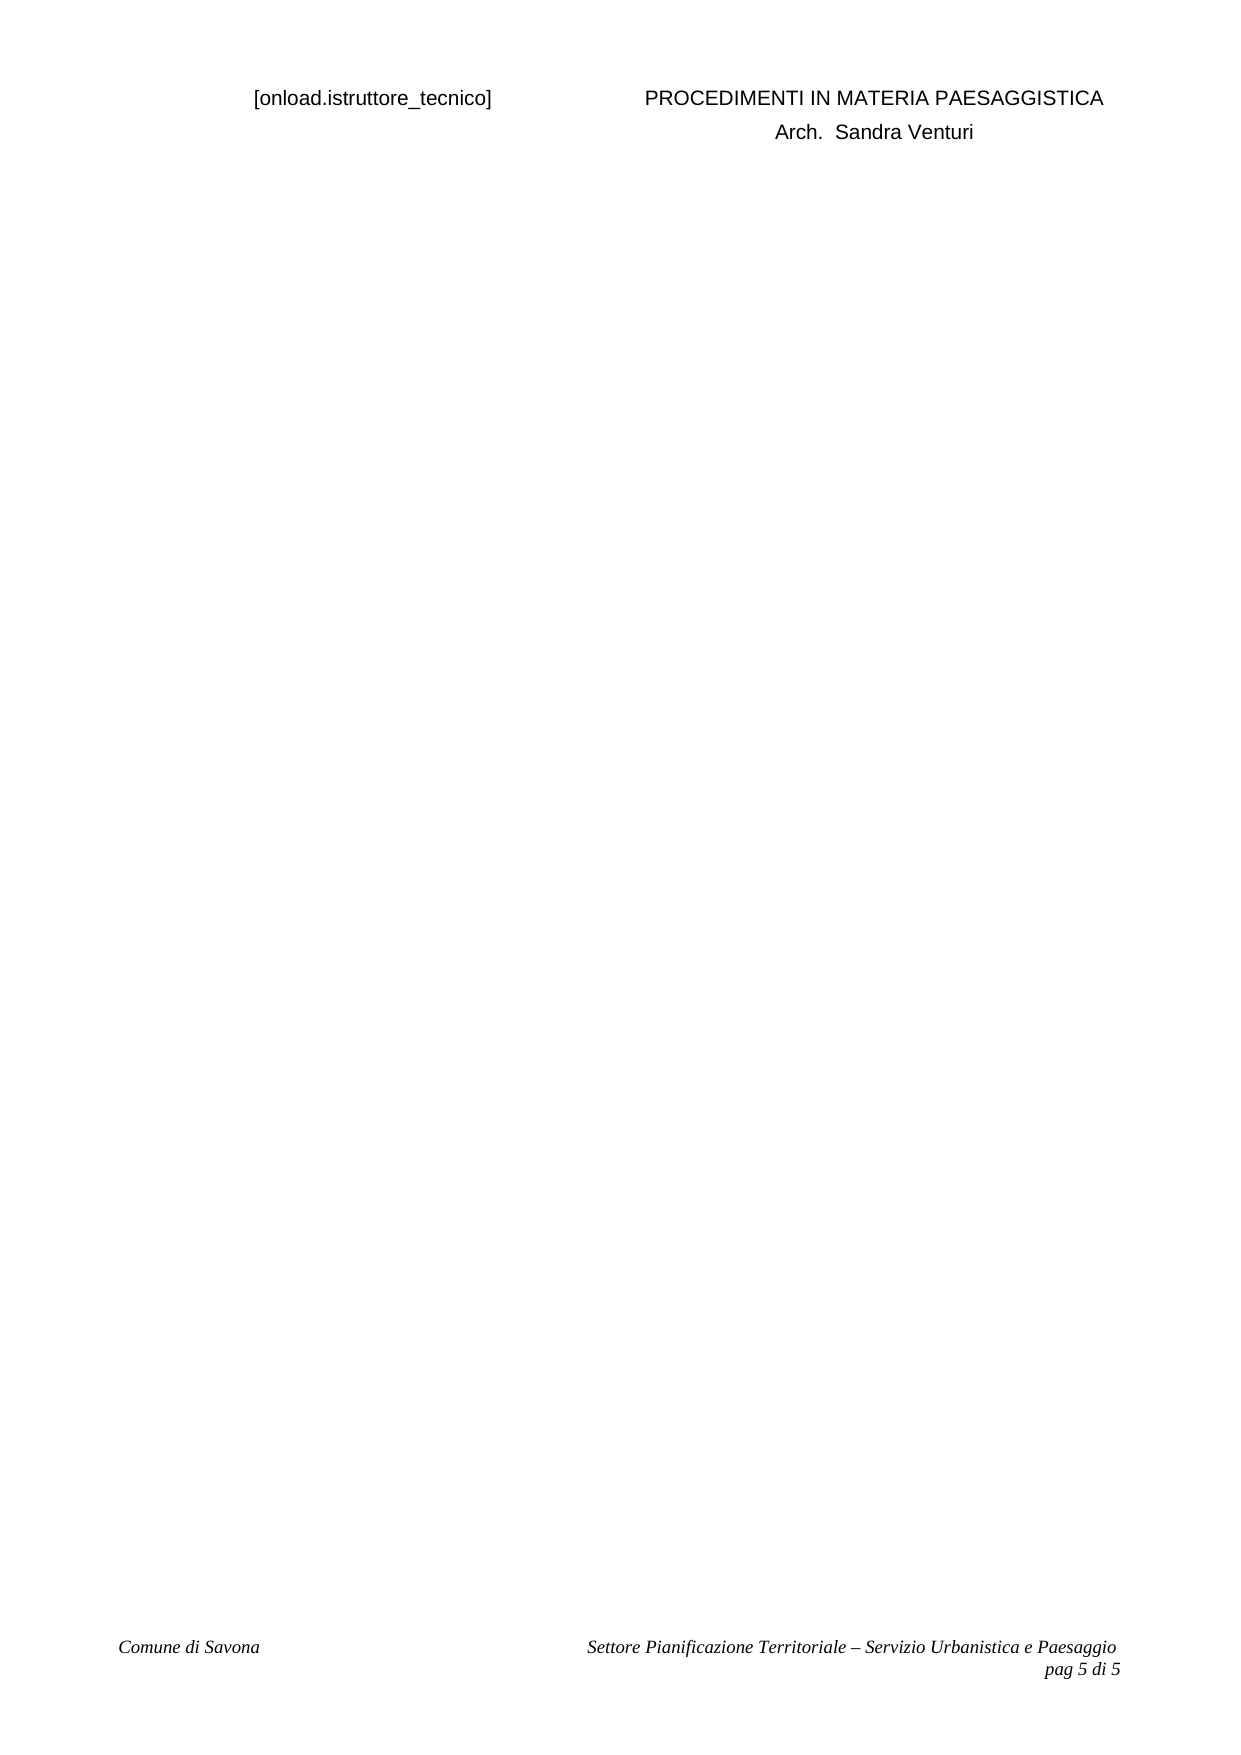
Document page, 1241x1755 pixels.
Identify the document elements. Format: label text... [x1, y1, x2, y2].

table_header [onload.istruttore_tecnico] [118, 75, 627, 178]
table_header PROCEDIMENTI IN MATERIA PAESAGGISTICA Arch. Sandra Venturi [628, 75, 1121, 178]
